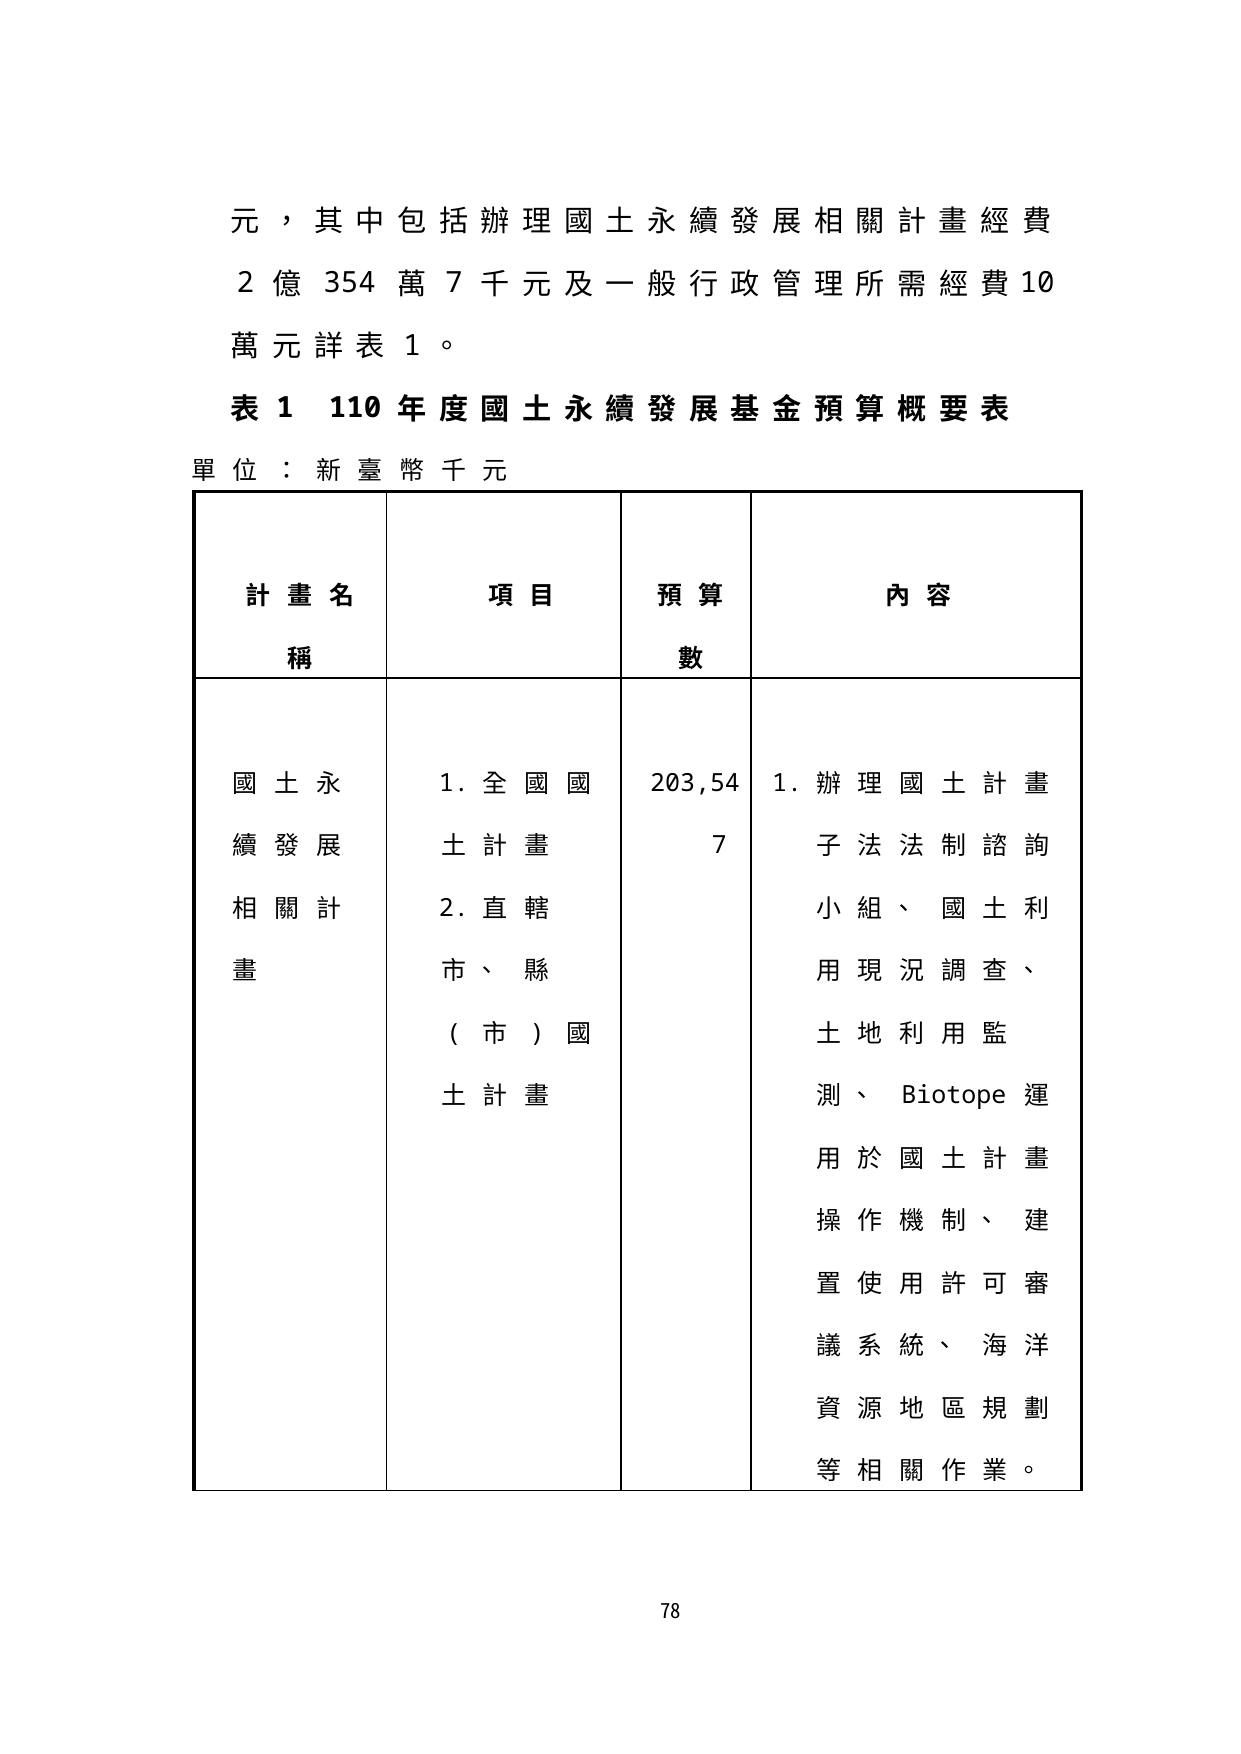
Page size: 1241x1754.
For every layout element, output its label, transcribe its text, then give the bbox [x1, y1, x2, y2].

table_header 項目 [387, 493, 620, 677]
table_header 計畫名稱 [196, 493, 386, 677]
table_cell 1.辦理國土計畫子法法制諮詢小組、國土利用現況調查、土地利用監測、Biotope運用於國土計畫操作機制、建置使用許可審議系統、海洋資源地區規劃等相關作業。 [752, 679, 1080, 1490]
table_header 內容 [752, 493, 1080, 677]
text 表1 110年度國土永續發展基金預算概要表 單位：新臺幣千元 [183, 365, 1058, 490]
table_cell 國土永續發展相關計畫 [196, 679, 386, 1490]
text 元，其中包括辦理國土永續發展相關計畫經費2億354萬7千元及一般行政管理所需經費10萬元詳表1。 [183, 177, 1058, 365]
table_cell 203,547 [622, 679, 750, 1490]
table_cell 1.全國國土計畫 2.直轄市、縣(市)國土計畫 [387, 679, 620, 1490]
table_header 預算數 [622, 493, 750, 677]
